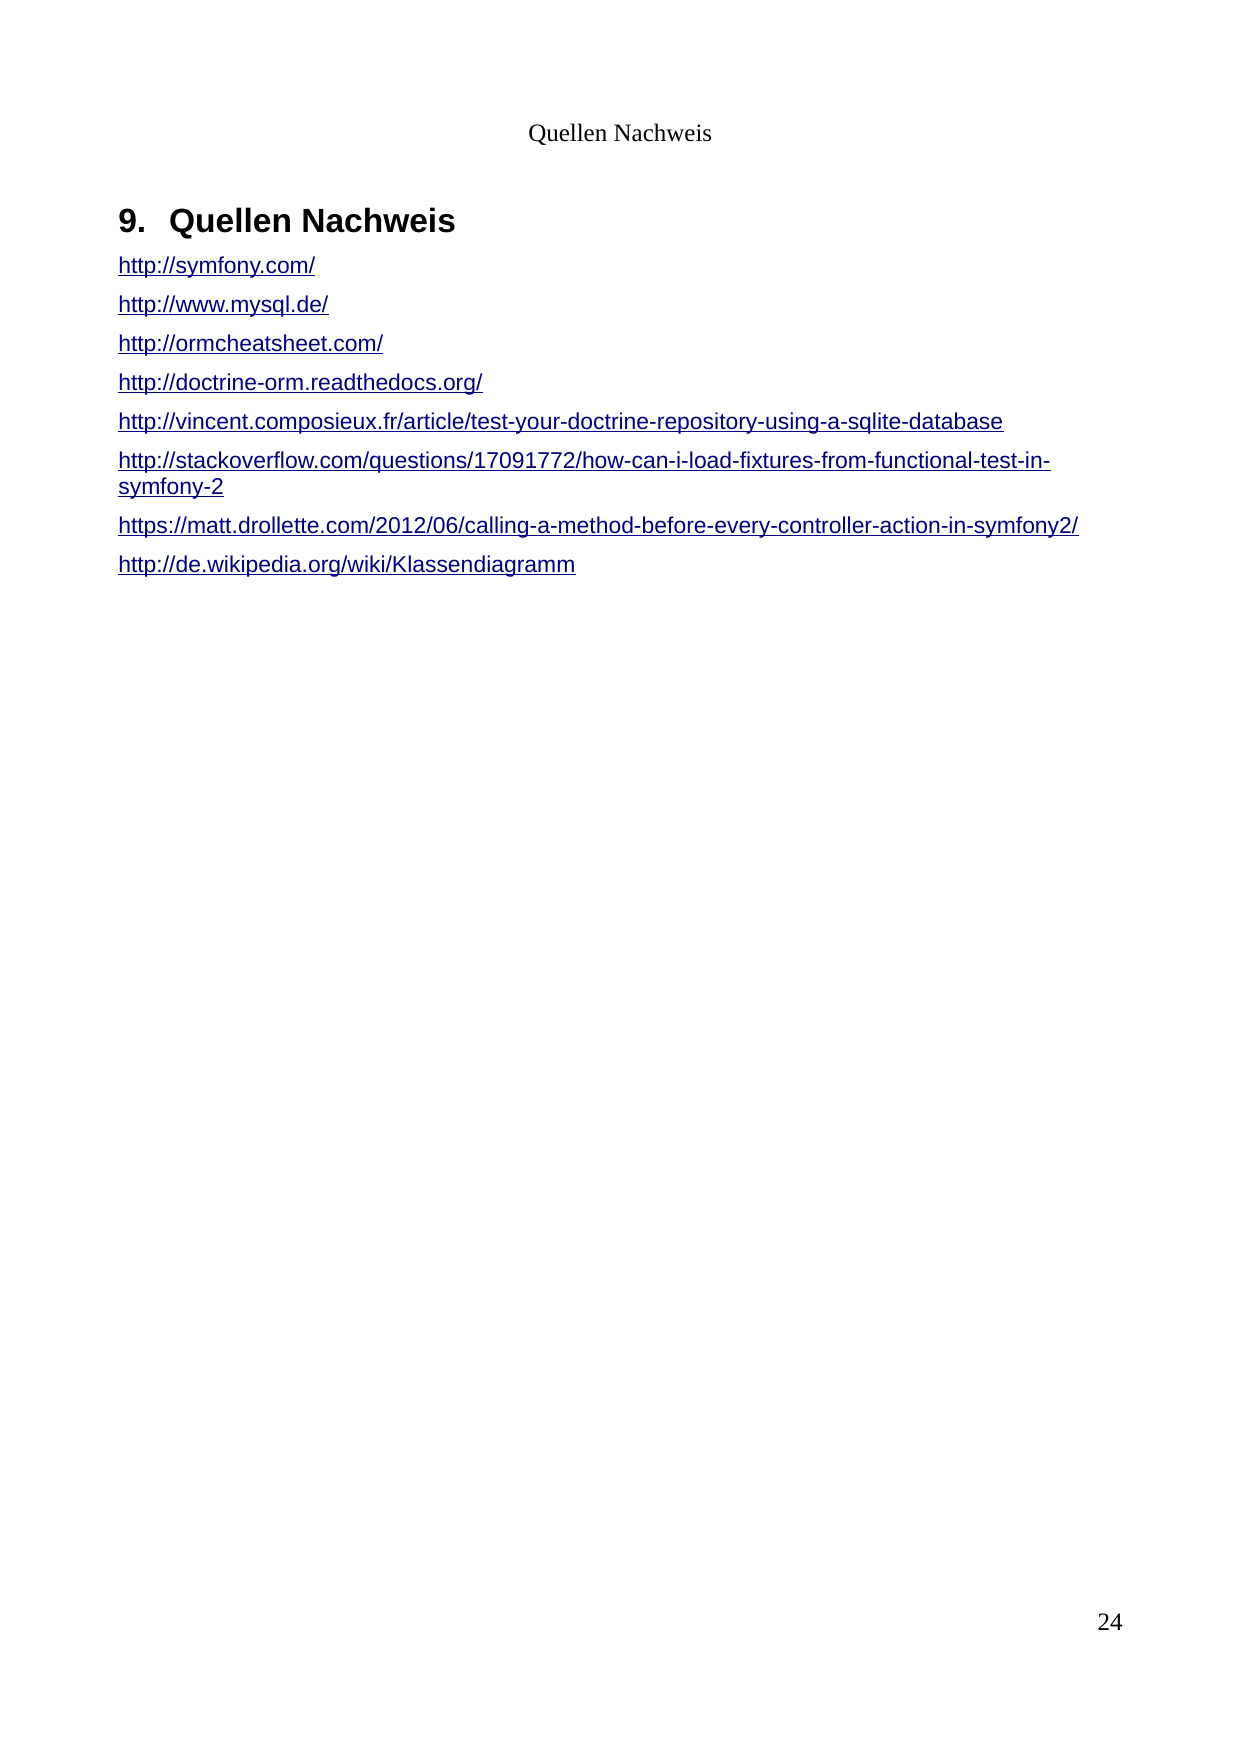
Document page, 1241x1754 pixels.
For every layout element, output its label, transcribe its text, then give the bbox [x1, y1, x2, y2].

text http://doctrine-orm.readthedocs.org/ [118, 369, 1122, 395]
text http://ormcheatsheet.com/ [118, 330, 1122, 357]
subtitle Quellen Nachweis [118, 201, 1122, 240]
text http://vincent.composieux.fr/article/test-your-doctrine-repository-using-a-sqlite-database [118, 408, 1122, 434]
text http://de.wikipedia.org/wiki/Klassendiagramm [118, 551, 1122, 577]
text http://symfony.com/ [118, 252, 1122, 279]
text http://stackoverflow.com/questions/17091772/how-can-i-load-fixtures-from-functional-test-in-symfony-2 [118, 447, 1122, 499]
text https://matt.drollette.com/2012/06/calling-a-method-before-every-controller-action-in-symfony2/ [118, 512, 1122, 538]
text http://www.mysql.de/ [118, 291, 1122, 318]
